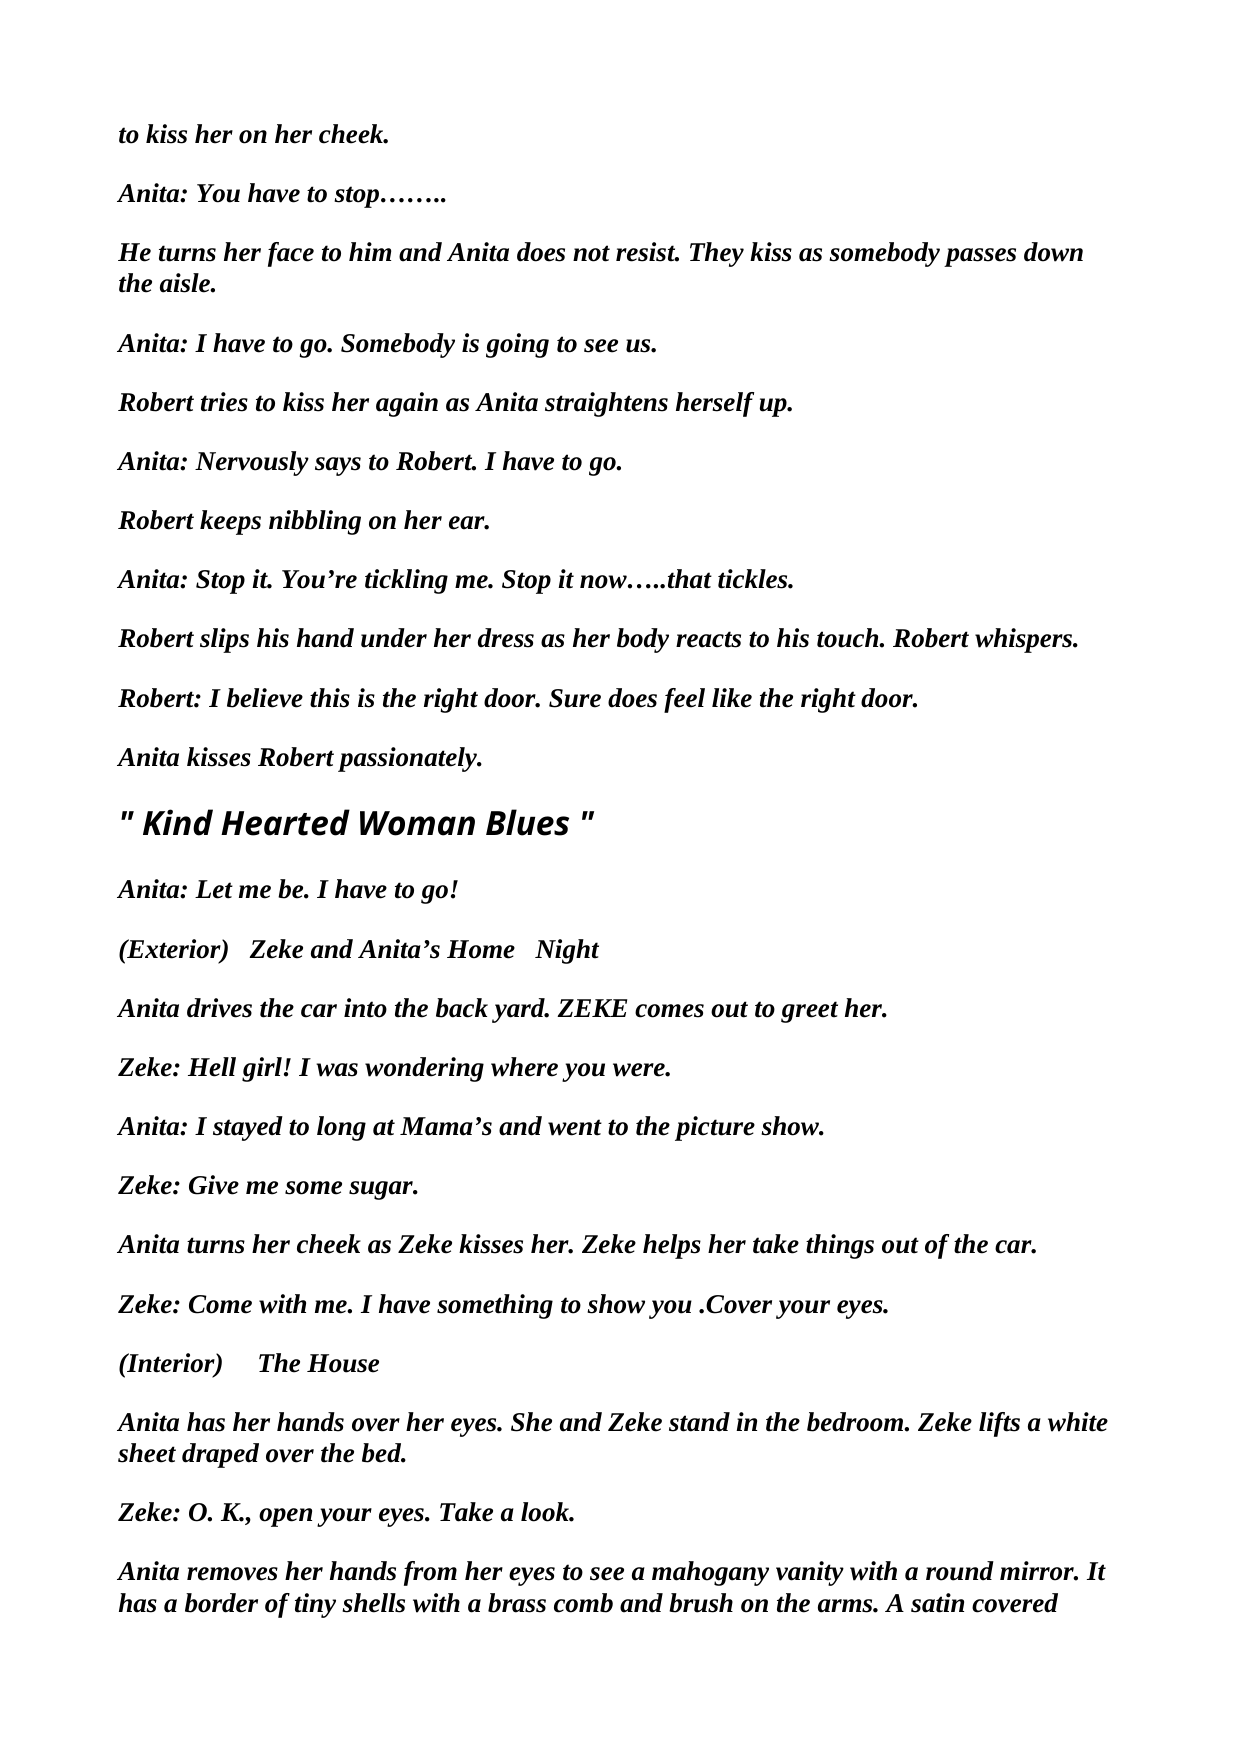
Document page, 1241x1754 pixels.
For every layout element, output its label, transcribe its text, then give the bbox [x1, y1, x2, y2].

text Zeke: Give me some sugar. [118, 1169, 1122, 1201]
text Zeke: Come with me. I have something to show you .Cover your eyes. [118, 1288, 1122, 1319]
text Anita has her hands over her eyes. She and Zeke stand in the bedroom. Zeke lifts a white sheet draped over the bed. [118, 1406, 1122, 1468]
text " Kind Hearted Woman Blues " [118, 800, 1122, 846]
text Robert: I believe this is the right door. Sure does feel like the right door. [118, 682, 1122, 713]
text Anita: I have to go. Somebody is going to see us. [118, 327, 1122, 358]
text Anita: Nervously says to Robert. I have to go. [118, 445, 1122, 476]
text Robert tries to kiss her again as Anita straightens herself up. [118, 386, 1122, 417]
text Anita kisses Robert passionately. [118, 741, 1122, 772]
text Robert keeps nibbling on her ear. [118, 504, 1122, 535]
text to kiss her on her cheek. [118, 118, 1122, 149]
text He turns her face to him and Anita does not resist. They kiss as somebody passes down the aisle. [118, 236, 1122, 299]
text Zeke: O. K., open your eyes. Take a look. [118, 1496, 1122, 1527]
text Anita: You have to stop…….. [118, 177, 1122, 208]
text Anita: Stop it. You’re tickling me. Stop it now…..that tickles. [118, 563, 1122, 594]
text Zeke: Hell girl! I was wondering where you were. [118, 1051, 1122, 1082]
text (Exterior) Zeke and Anita’s Home Night [118, 933, 1122, 964]
text Anita removes her hands from her eyes to see a mahogany vanity with a round mirror. It has a border of tiny shells with a brass comb and brush on the arms. A satin covered [118, 1556, 1122, 1618]
text Anita turns her cheek as Zeke kisses her. Zeke helps her take things out of the car. [118, 1228, 1122, 1260]
text Robert slips his hand under her dress as her body reacts to his touch. Robert whispers. [118, 623, 1122, 654]
text Anita: I stayed to long at Mama’s and went to the picture show. [118, 1110, 1122, 1141]
text (Interior) The House [118, 1347, 1122, 1378]
text Anita drives the car into the back yard. ZEKE comes out to greet her. [118, 992, 1122, 1023]
text Anita: Let me be. I have to go! [118, 873, 1122, 905]
